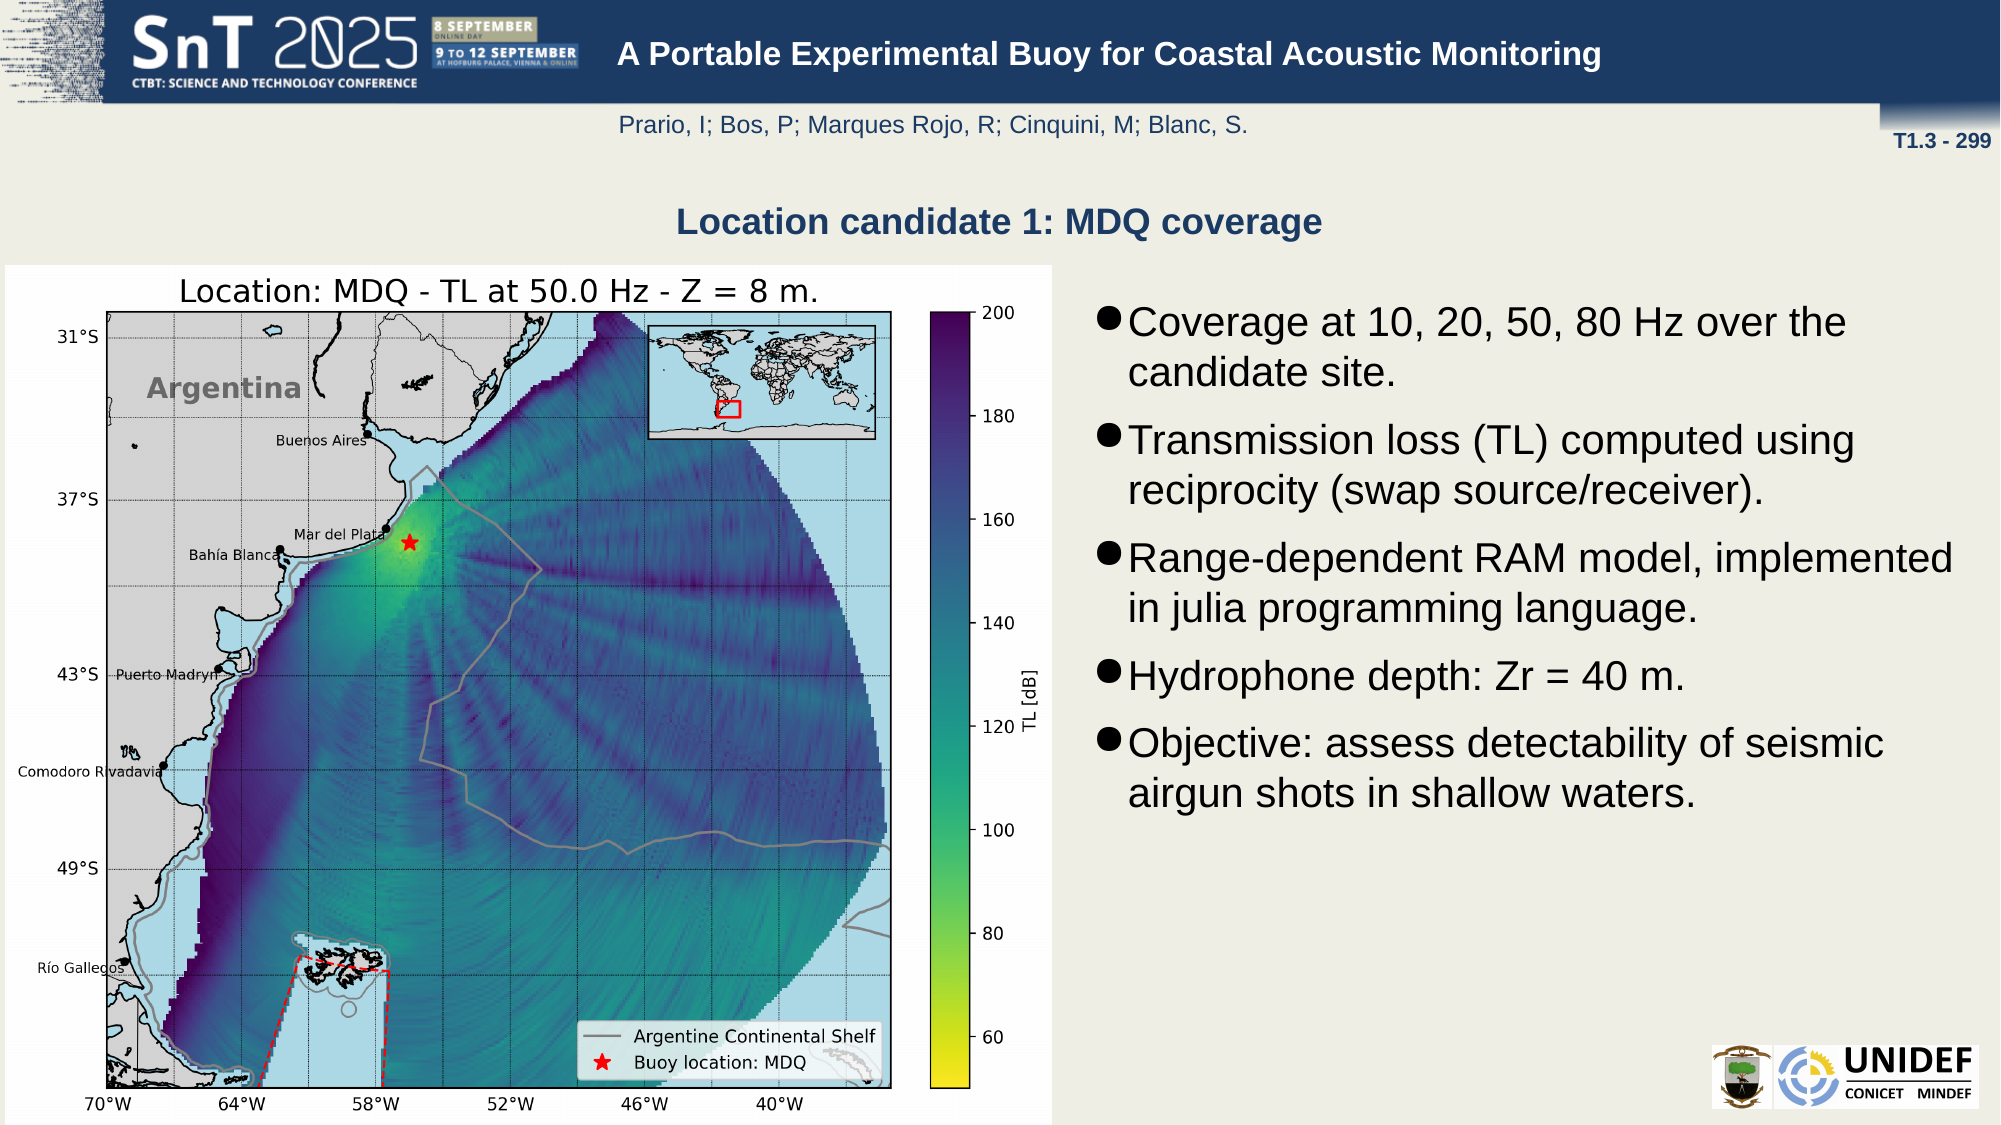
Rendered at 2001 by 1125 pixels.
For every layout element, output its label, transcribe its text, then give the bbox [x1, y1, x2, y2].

text_box Location candidate 1: MDQ coverage [26, 195, 1974, 250]
text_box T1.3 - 299 [1884, 0, 2000, 154]
picture [0, 0, 2001, 1125]
text_box Prario, I; Bos, P; Marques Rojo, R; Cinquini, M; Blanc, S. [618, 108, 1869, 170]
text_box A Portable Experimental Buoy for Coastal Acoustic Monitoring [616, 11, 1869, 93]
text_box Coverage at 10, 20, 50, 80 Hz over the candidate site. Transmission loss (TL) computed using reciprocity (swap source/receiver). Range-dependent RAM model, implemented in julia programming language. Hydrophone depth: Zr = 40 m. Objective: assess detectability of seismic airgun shots in shallow waters. [1092, 295, 1983, 917]
